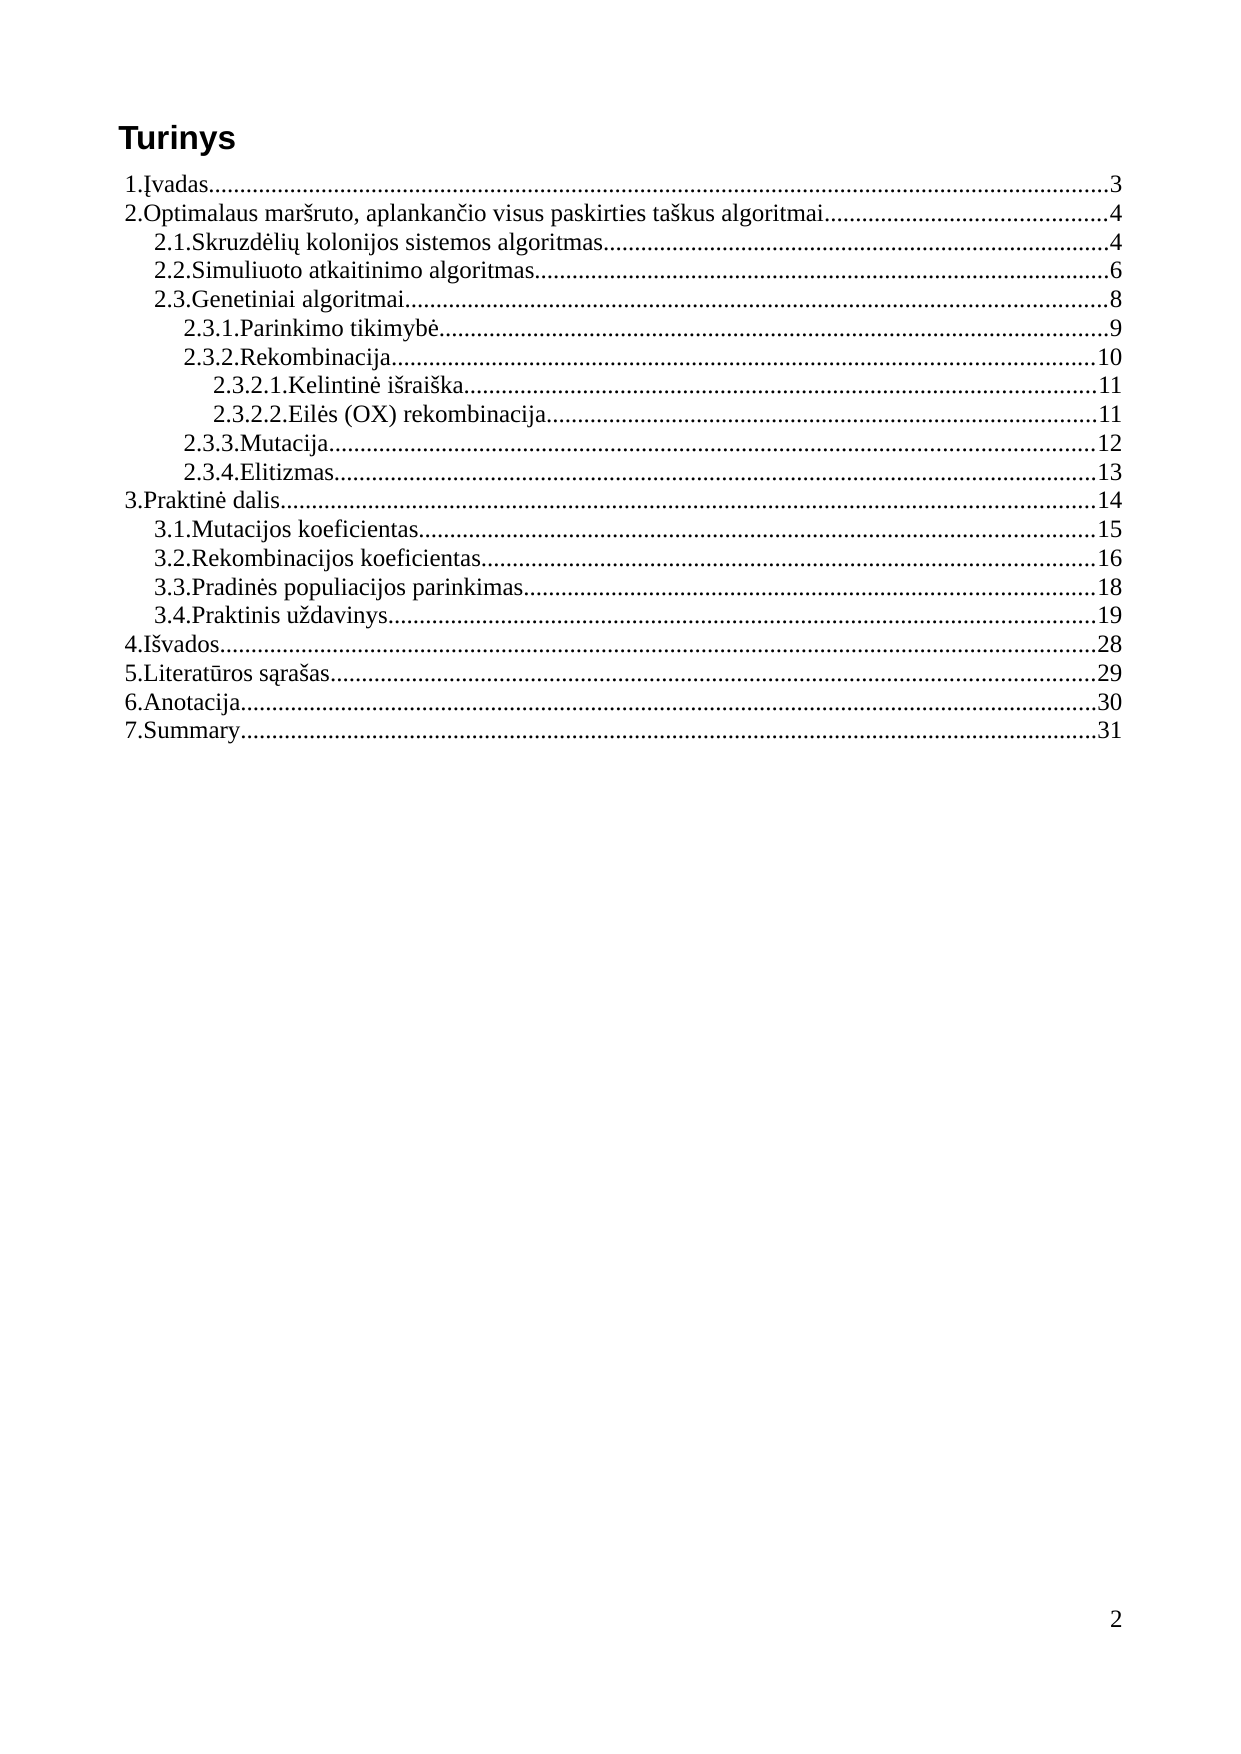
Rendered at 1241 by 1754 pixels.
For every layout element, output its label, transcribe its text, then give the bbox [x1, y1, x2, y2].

text 2.3.1.Parinkimo tikimybė 9 [177, 313, 1122, 342]
text 2.3.2.Rekombinacija 10 [177, 342, 1122, 370]
text 3.1.Mutacijos koeficientas 15 [148, 514, 1122, 543]
text 6.Anotacija 30 [118, 687, 1122, 715]
text 4.Išvados 28 [118, 629, 1122, 658]
text 3.Praktinė dalis 14 [118, 485, 1122, 514]
text 2.1.Skruzdėlių kolonijos sistemos algoritmas 4 [148, 227, 1122, 255]
text 2.Optimalaus maršruto, aplankančio visus paskirties taškus algoritmai 4 [118, 198, 1122, 227]
subtitle Turinys [118, 118, 1122, 157]
text 3.2.Rekombinacijos koeficientas 16 [148, 543, 1122, 572]
text 1.Įvadas 3 [118, 169, 1122, 198]
text 2.3.2.1.Kelintinė išraiška 11 [207, 370, 1122, 399]
text 2.2.Simuliuoto atkaitinimo algoritmas 6 [148, 255, 1122, 284]
text 2.3.2.2.Eilės (OX) rekombinacija 11 [207, 399, 1122, 428]
text 3.3.Pradinės populiacijos parinkimas 18 [148, 572, 1122, 600]
text 2.3.4.Elitizmas 13 [177, 457, 1122, 485]
text 2.3.Genetiniai algoritmai 8 [148, 284, 1122, 313]
text 2.3.3.Mutacija 12 [177, 428, 1122, 457]
text 5.Literatūros sąrašas 29 [118, 658, 1122, 687]
text 7.Summary 31 [118, 715, 1122, 744]
text 3.4.Praktinis uždavinys 19 [148, 600, 1122, 629]
